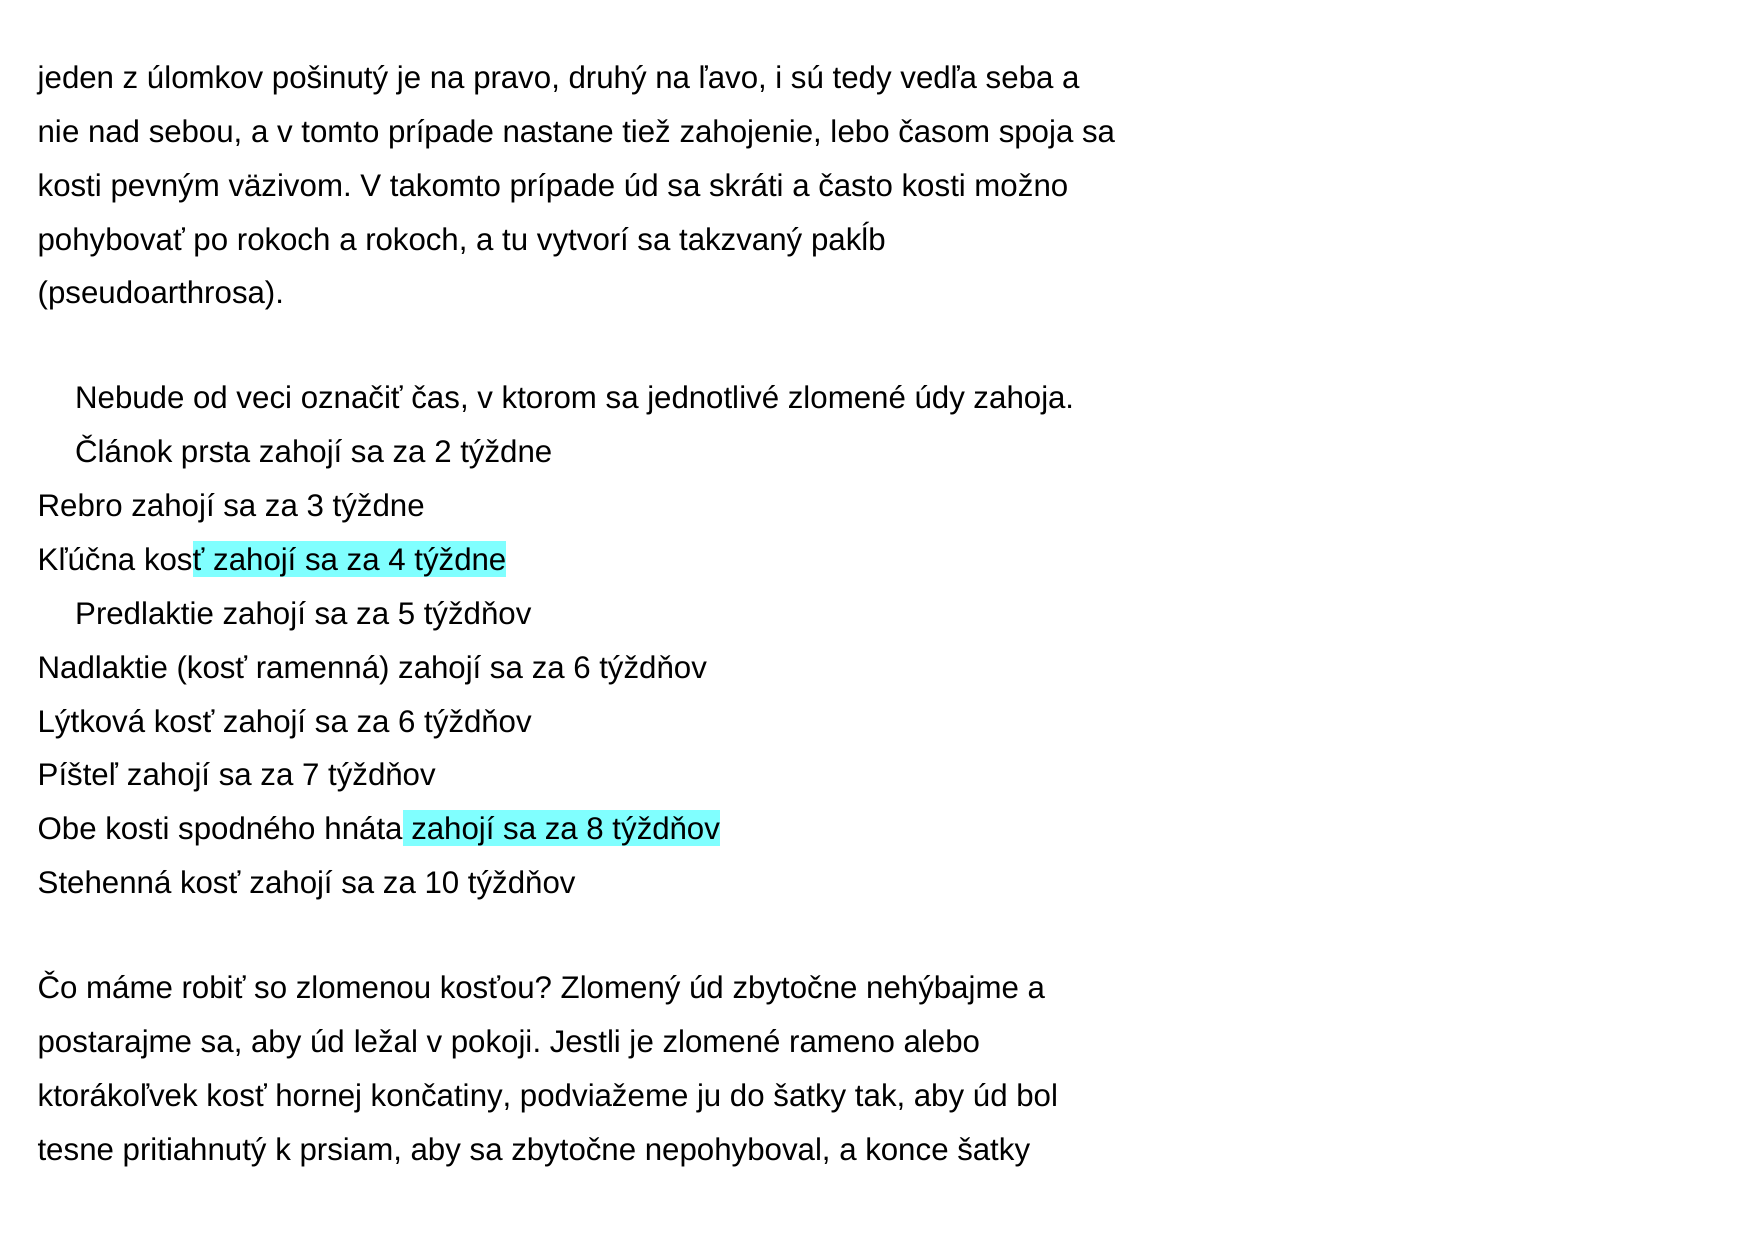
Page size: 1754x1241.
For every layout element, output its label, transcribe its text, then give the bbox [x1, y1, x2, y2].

text Predlaktie zahojí sa za 5 týždňov [37, 595, 1130, 631]
text Článok prsta zahojí sa za 2 týždne [37, 433, 1130, 469]
text Nadlaktie (kosť ramenná) zahojí sa za 6 týždňov [37, 649, 1130, 685]
text Rebro zahojí sa za 3 týždne [37, 487, 1130, 523]
text Stehenná kosť zahojí sa za 10 týždňov [37, 864, 1130, 900]
text Kľúčna kosť zahojí sa za 4 týždne [37, 541, 1130, 577]
text Píšteľ zahojí sa za 7 týždňov [37, 756, 1130, 792]
text Lýtková kosť zahojí sa za 6 týždňov [37, 703, 1130, 738]
text jeden z úlomkov pošinutý je na pravo, druhý na ľavo, i sú tedy vedľa seba a nie nad sebou, a v tomto prípade nastane tiež zahojenie, lebo časom spoja sa kosti pevným väzivom. V takomto prípade úd sa skráti a často kosti možno pohybovať po rokoch a rokoch, a tu vytvorí sa takzvaný pakĺb (pseudoarthrosa). [37, 59, 1130, 311]
text Obe kosti spodného hnáta zahojí sa za 8 týždňov [37, 810, 1130, 846]
text Nebude od veci označiť čas, v ktorom sa jednotlivé zlomené údy zahoja. [37, 379, 1130, 415]
text Čo máme robiť so zlomenou kosťou? Zlomený úd zbytočne nehýbajme a postarajme sa, aby úd ležal v pokoji. Jestli je zlomené rameno alebo ktorákoľvek kosť hornej končatiny, podviažeme ju do šatky tak, aby úd bol tesne pritiahnutý k prsiam, aby sa zbytočne nepohyboval, a konce šatky [37, 969, 1130, 1167]
